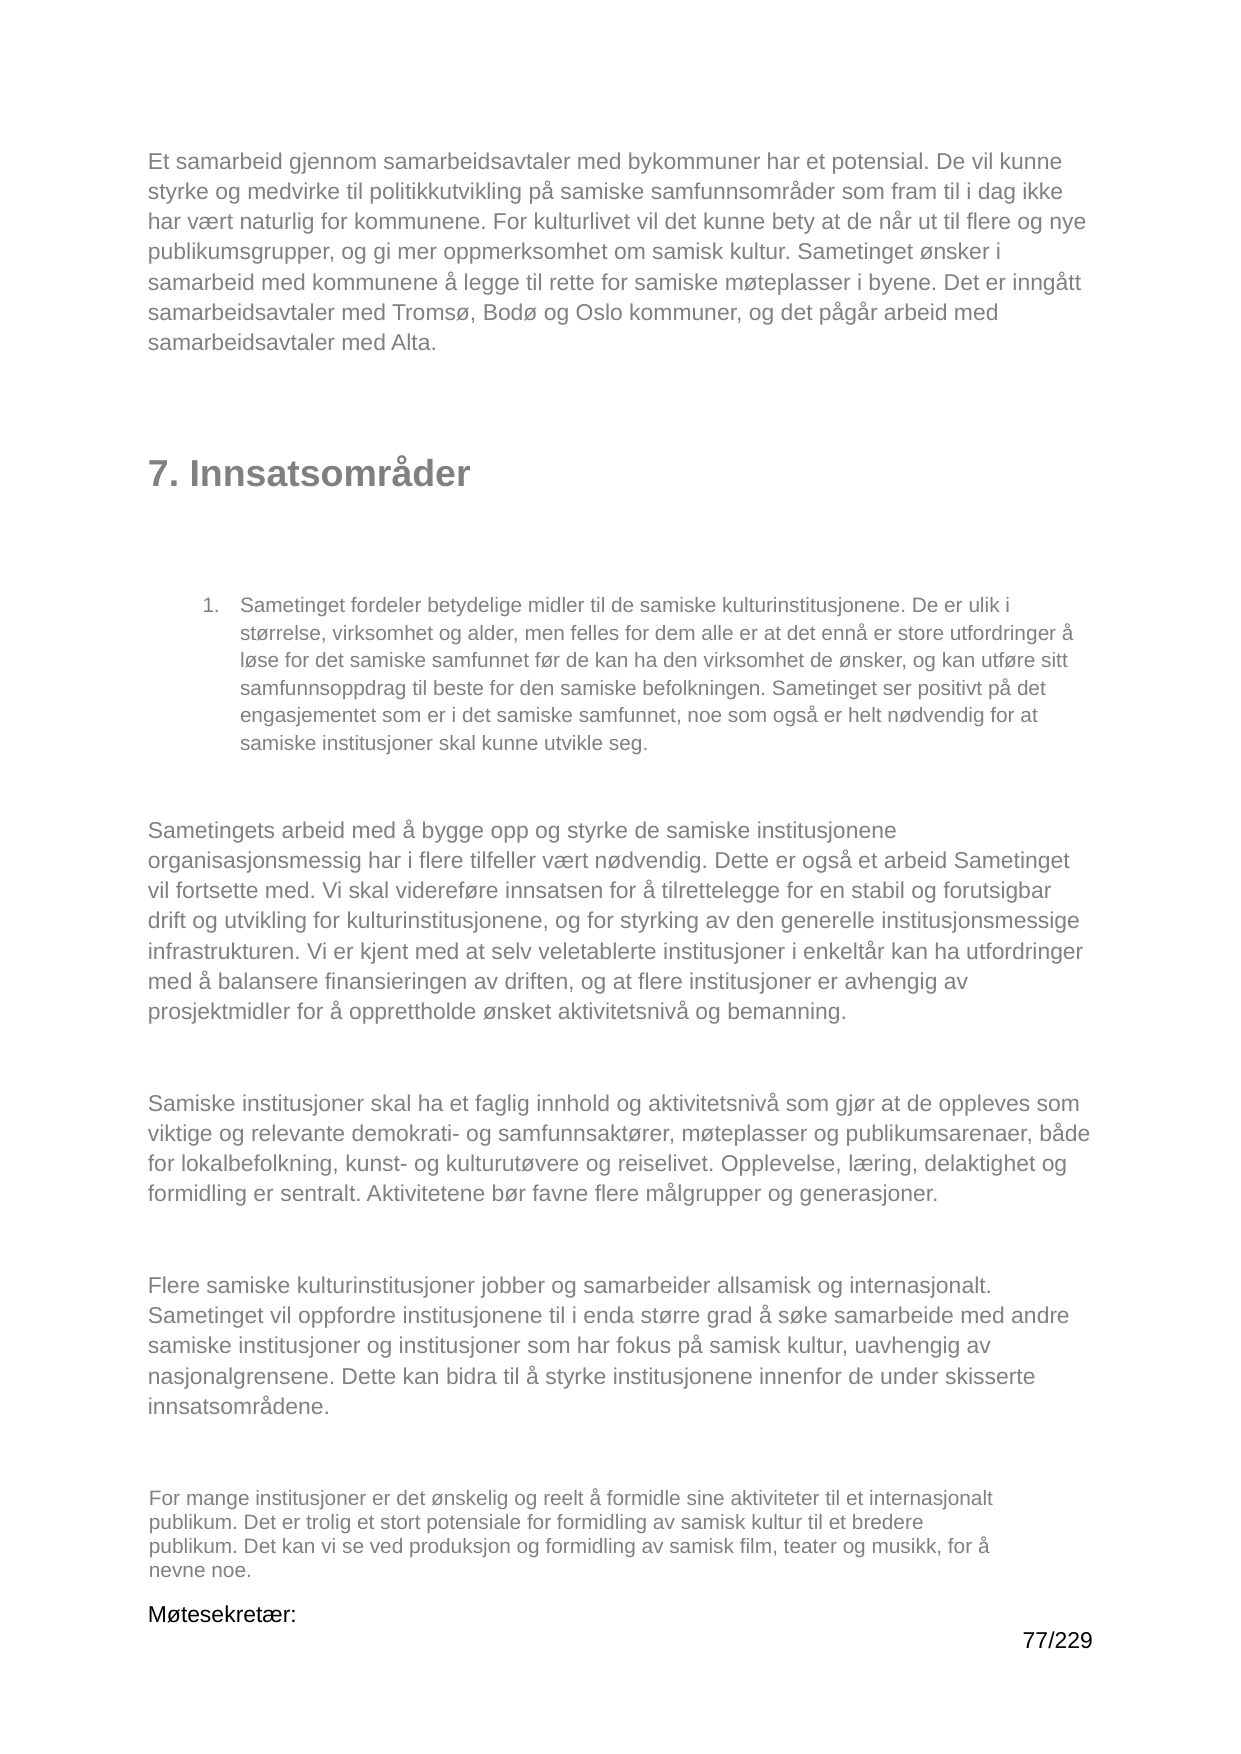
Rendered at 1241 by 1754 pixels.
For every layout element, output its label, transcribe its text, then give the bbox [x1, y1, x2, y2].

table_header [1034, 1485, 1050, 1582]
table_header [1018, 1485, 1034, 1582]
table_header [1050, 1485, 1064, 1582]
table_header For mange institusjoner er det ønskelig og reelt å formidle sine aktiviteter til et internasjonalt publikum. Det er trolig et stort potensiale for formidling av samisk kultur til et bredere publikum. Det kan vi se ved produksjon og formidling av samisk film, teater og musikk, for å nevne noe. [148, 1485, 1018, 1582]
